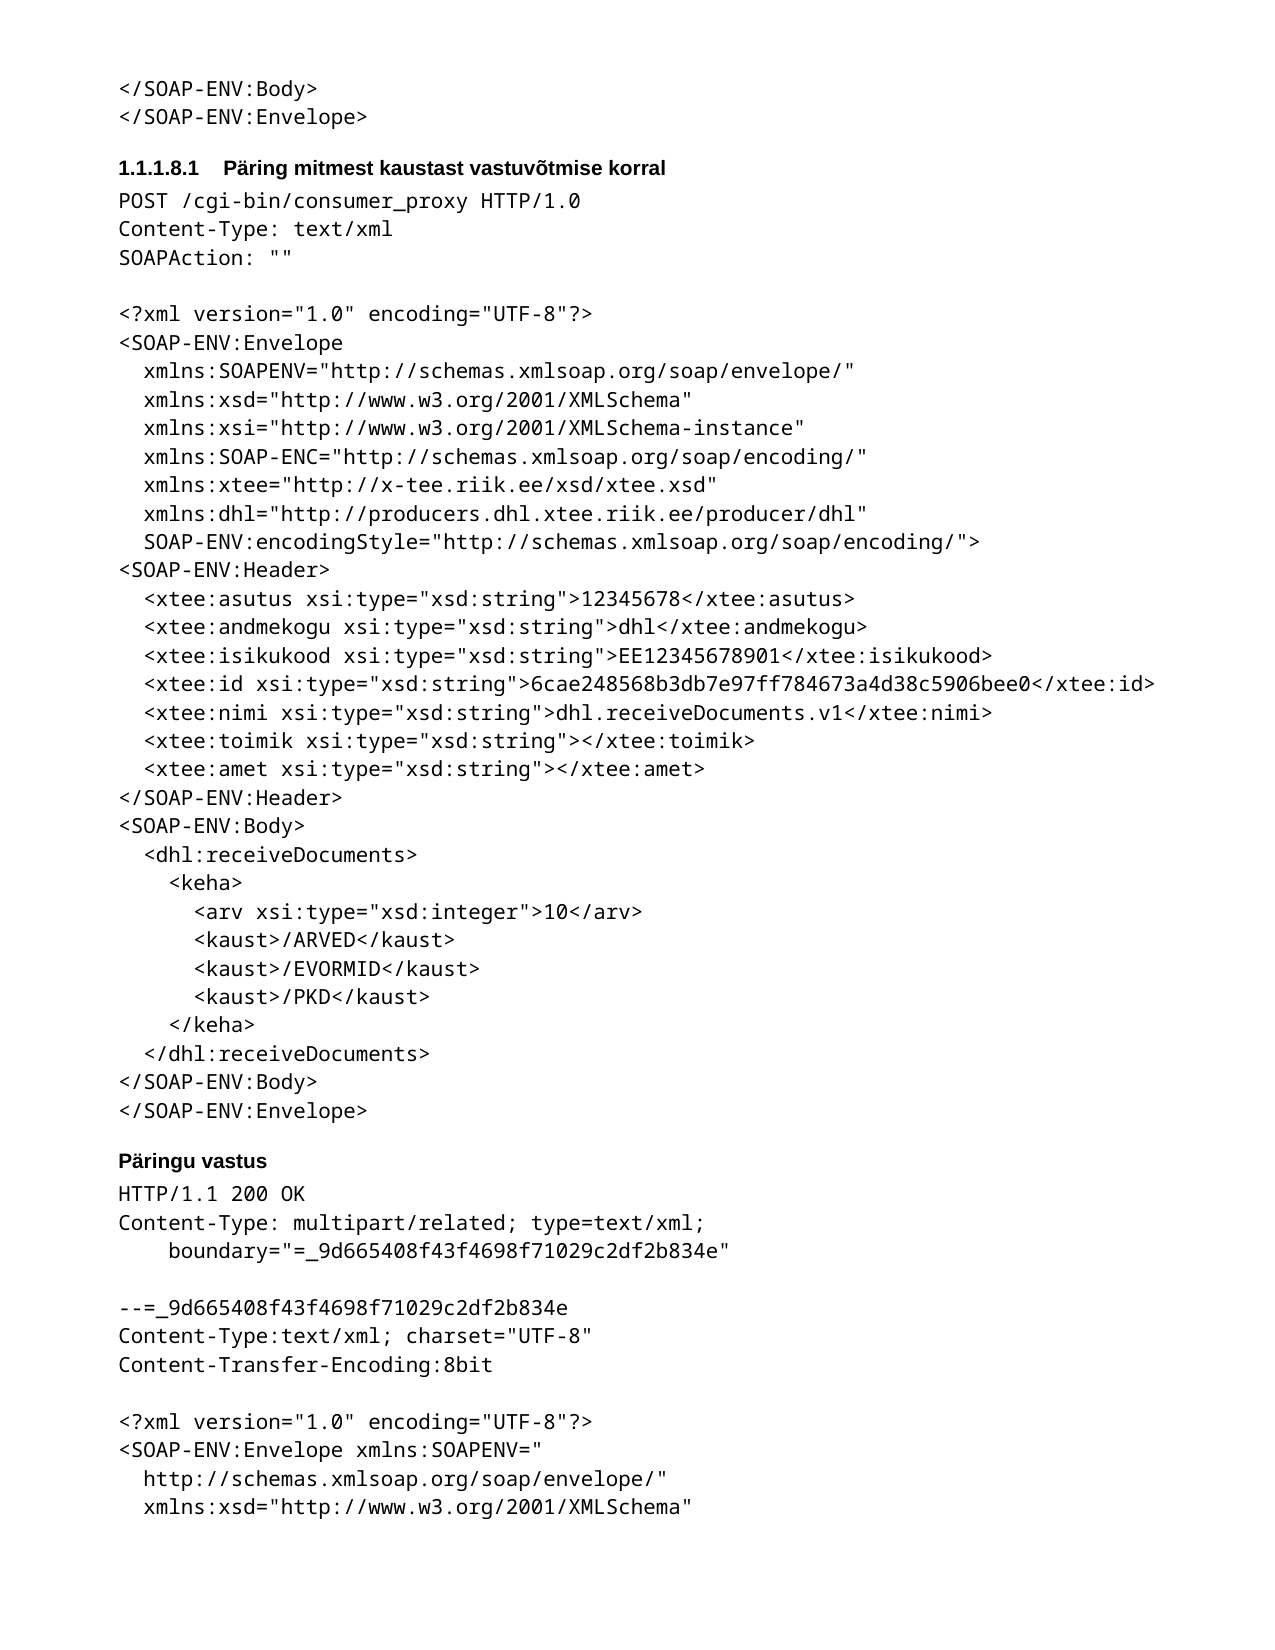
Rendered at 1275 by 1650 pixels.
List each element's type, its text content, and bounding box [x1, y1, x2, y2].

text <keha> [118, 868, 1157, 897]
text boundary="=_9d665408f43f4698f71029c2df2b834e" [118, 1236, 1157, 1265]
text xmlns:xsd="http://www.w3.org/2001/XMLSchema" [118, 385, 1157, 413]
text </keha> [118, 1011, 1157, 1039]
text POST /cgi-bin/consumer_proxy HTTP/1.0 [118, 186, 1157, 214]
text </dhl:receiveDocuments> [118, 1039, 1157, 1067]
text <SOAP-ENV:Body> [118, 811, 1157, 840]
text <xtee:id xsi:type="xsd:string">6cae248568b3db7e97ff784673a4d38c5906bee0</xtee:id> [118, 669, 1157, 698]
text <xtee:nimi xsi:type="xsd:string">dhl.receiveDocuments.v1</xtee:nimi> [118, 698, 1157, 726]
text <dhl:receiveDocuments> [118, 840, 1157, 868]
text xmlns:dhl="http://producers.dhl.xtee.riik.ee/producer/dhl" [118, 499, 1157, 527]
text <?xml version="1.0" encoding="UTF-8"?> [118, 1407, 1157, 1435]
subtitle Päring mitmest kaustast vastuvõtmise korral [118, 156, 1157, 179]
text </SOAP-ENV:Envelope> [118, 1096, 1157, 1124]
text <kaust>/EVORMID</kaust> [118, 954, 1157, 982]
text <kaust>/PKD</kaust> [118, 982, 1157, 1011]
text xmlns:SOAP-ENC="http://schemas.xmlsoap.org/soap/encoding/" [118, 442, 1157, 470]
text <xtee:amet xsi:type="xsd:string"></xtee:amet> [118, 754, 1157, 783]
text <SOAP-ENV:Envelope xmlns:SOAPENV=" [118, 1435, 1157, 1464]
text <?xml version="1.0" encoding="UTF-8"?> [118, 299, 1157, 328]
text <SOAP-ENV:Header> [118, 556, 1157, 584]
text <SOAP-ENV:Envelope [118, 328, 1157, 356]
text Content-Type: multipart/related; type=text/xml; [118, 1208, 1157, 1236]
text SOAPAction: "" [118, 243, 1157, 271]
text xmlns:xsi="http://www.w3.org/2001/XMLSchema-instance" [118, 413, 1157, 442]
text http://schemas.xmlsoap.org/soap/envelope/" [118, 1464, 1157, 1492]
text Content-Transfer-Encoding:8bit [118, 1350, 1157, 1378]
text <xtee:asutus xsi:type="xsd:string">12345678</xtee:asutus> [118, 584, 1157, 612]
text --=_9d665408f43f4698f71029c2df2b834e [118, 1293, 1157, 1322]
text Content-Type:text/xml; charset="UTF-8" [118, 1322, 1157, 1350]
text <xtee:andmekogu xsi:type="xsd:string">dhl</xtee:andmekogu> [118, 612, 1157, 641]
text <xtee:toimik xsi:type="xsd:string"></xtee:toimik> [118, 726, 1157, 754]
text <arv xsi:type="xsd:integer">10</arv> [118, 897, 1157, 925]
text Content-Type: text/xml [118, 214, 1157, 243]
text <kaust>/ARVED</kaust> [118, 925, 1157, 954]
text </SOAP-ENV:Body> [118, 74, 1157, 102]
text <xtee:isikukood xsi:type="xsd:string">EE12345678901</xtee:isikukood> [118, 641, 1157, 669]
subtitle Päringu vastus [118, 1149, 1157, 1173]
text HTTP/1.1 200 OK [118, 1179, 1157, 1208]
text </SOAP-ENV:Body> [118, 1067, 1157, 1096]
text SOAP-ENV:encodingStyle="http://schemas.xmlsoap.org/soap/encoding/"> [118, 527, 1157, 556]
text </SOAP-ENV:Header> [118, 783, 1157, 811]
text xmlns:xsd="http://www.w3.org/2001/XMLSchema" [118, 1492, 1157, 1521]
text xmlns:xtee="http://x-tee.riik.ee/xsd/xtee.xsd" [118, 470, 1157, 499]
text xmlns:SOAPENV="http://schemas.xmlsoap.org/soap/envelope/" [118, 356, 1157, 385]
text </SOAP-ENV:Envelope> [118, 102, 1157, 131]
